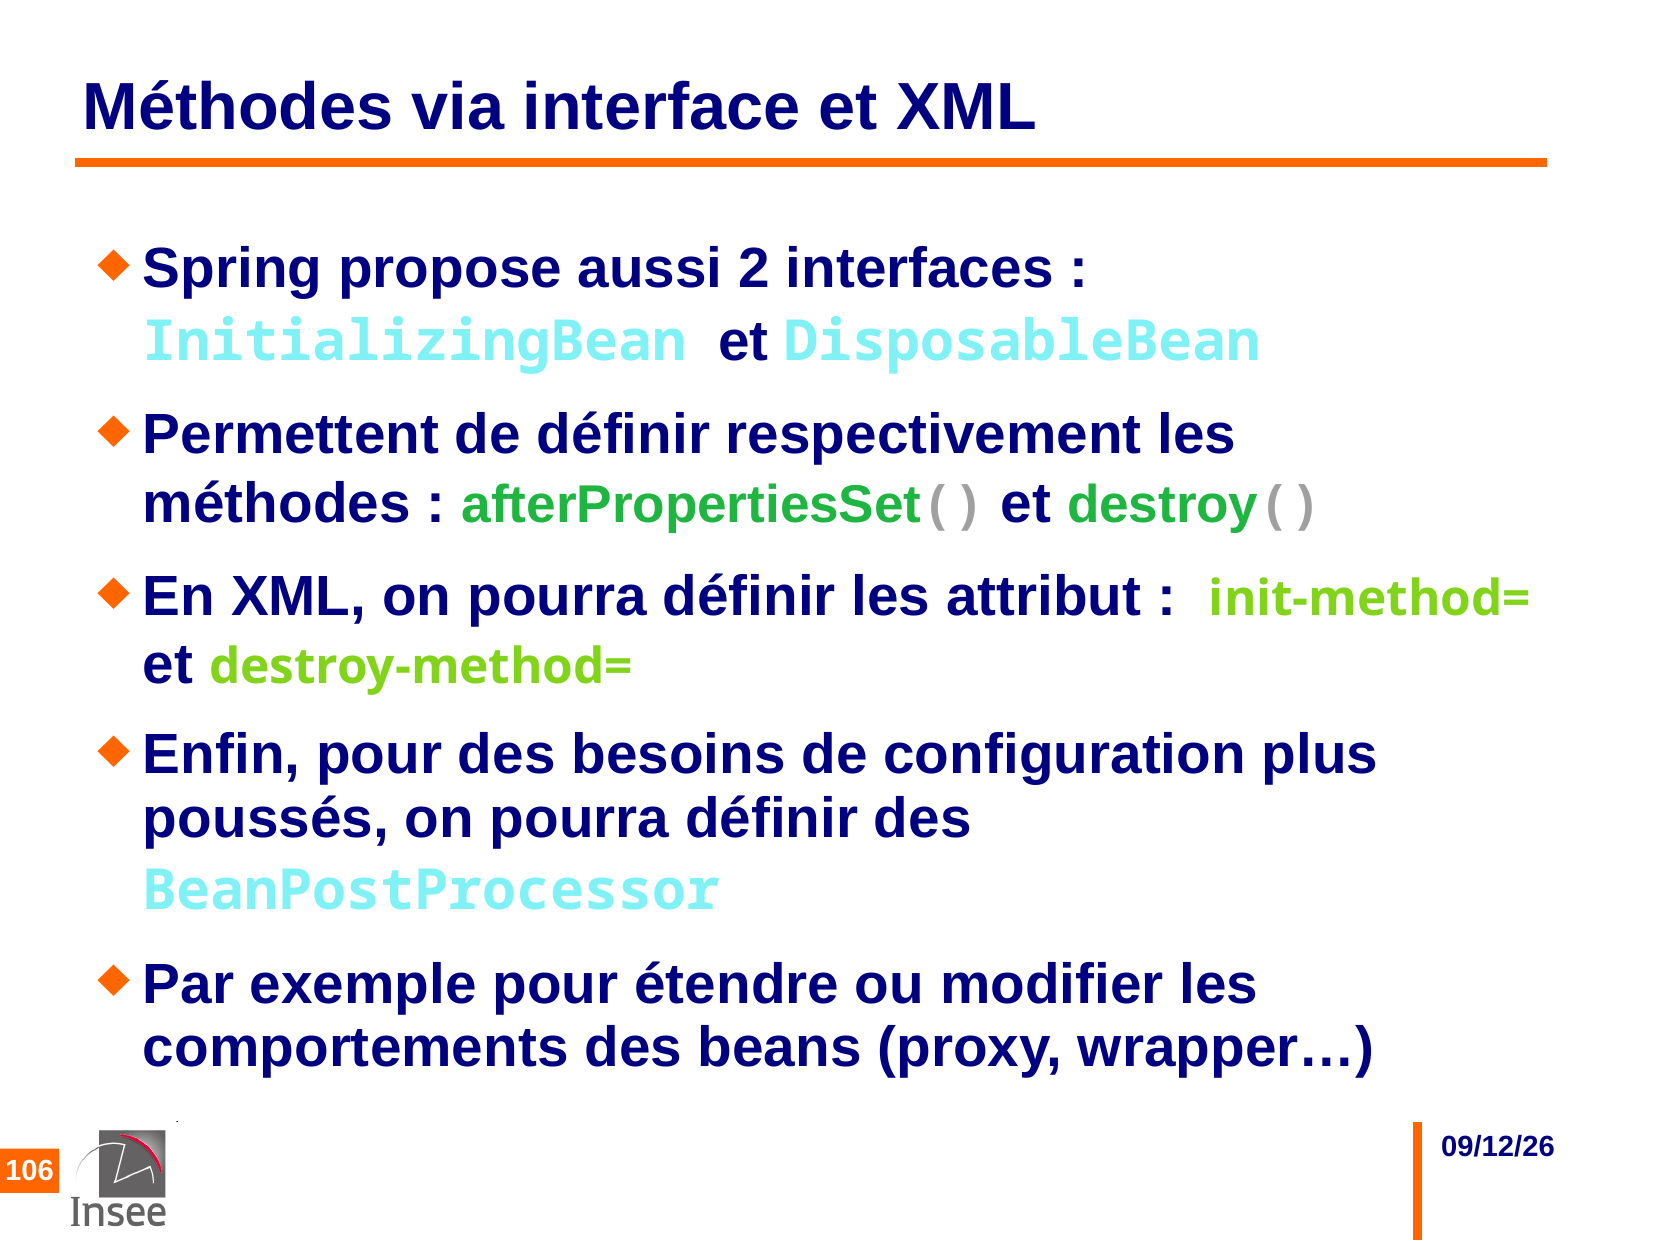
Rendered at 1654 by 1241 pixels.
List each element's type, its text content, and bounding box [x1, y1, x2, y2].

list Spring propose aussi 2 interfaces : InitializingBean et DisposableBean Permettent de définir respectivement les méthodes : afterPropertiesSet() et destroy() En XML, on pourra définir les attribut : init-method= et destroy-method= Enfin, pour des besoins de configuration plus poussés, on pourra définir des BeanPostProcessor Par exemple pour étendre ou modifier les comportements des beans (proxy, wrapper…) [82, 236, 1548, 1087]
title Méthodes via interface et XML [82, 49, 1619, 163]
picture [62, 1121, 178, 1241]
